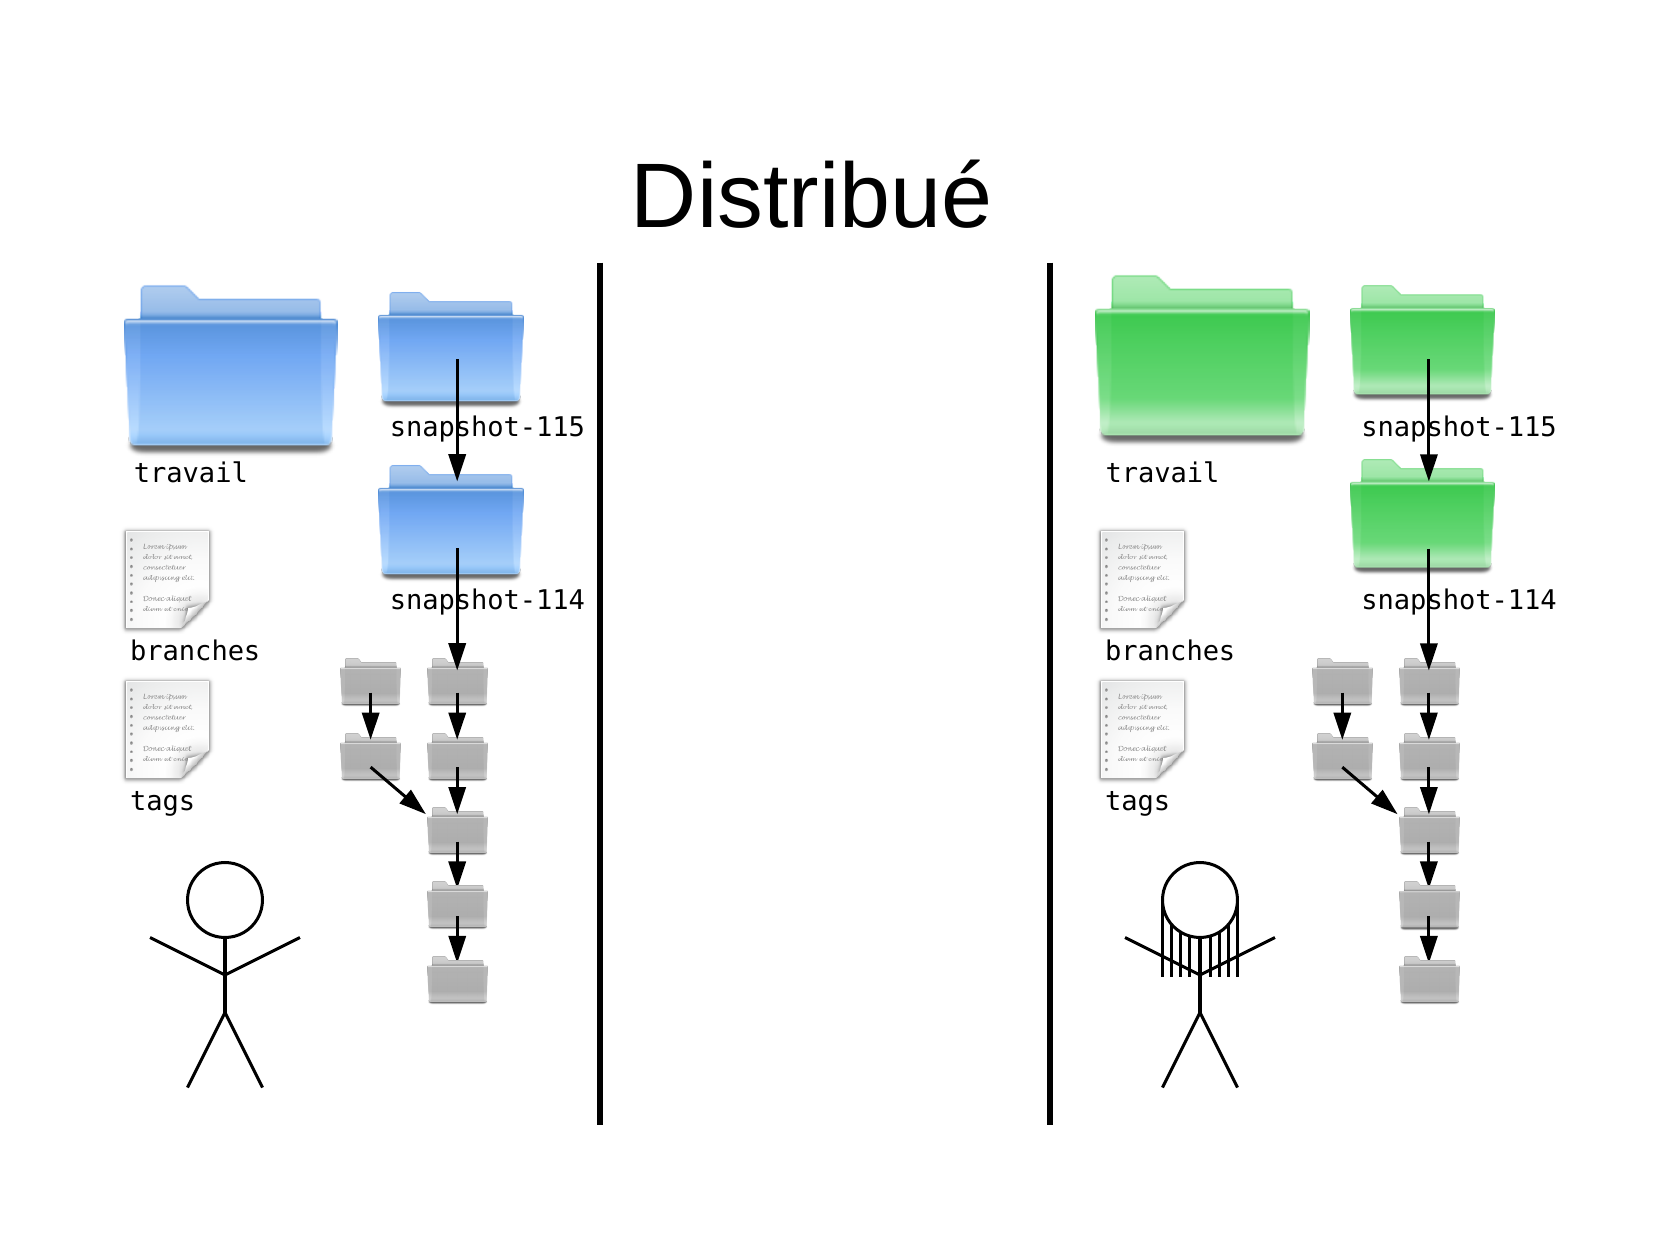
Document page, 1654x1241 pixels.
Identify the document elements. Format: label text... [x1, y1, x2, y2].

picture [1399, 877, 1460, 939]
text_box snapshot-115 [375, 403, 456, 451]
picture [340, 729, 401, 790]
text_box snapshot-114 [459, 577, 601, 624]
title Distribué [118, 112, 1506, 281]
text_box snapshot-114 [1346, 577, 1427, 624]
picture [427, 654, 488, 715]
text_box snapshot-114 [1430, 577, 1573, 624]
picture [1312, 654, 1373, 715]
text_box snapshot-115 [1430, 403, 1573, 451]
text_box travail [1090, 450, 1235, 497]
text_box tags [115, 777, 273, 826]
picture [427, 803, 488, 864]
text_box tags [1090, 777, 1248, 826]
text_box [1162, 862, 1238, 938]
picture [112, 674, 222, 785]
picture [1095, 262, 1310, 476]
picture [1350, 451, 1495, 577]
picture [427, 952, 488, 1013]
picture [1399, 654, 1460, 715]
text_box snapshot-115 [1346, 403, 1427, 451]
picture [1087, 524, 1197, 635]
text_box travail [119, 450, 263, 497]
text_box snapshot-114 [375, 577, 456, 624]
picture [378, 276, 524, 403]
text_box branches [115, 627, 276, 676]
picture [1399, 803, 1460, 864]
picture [1399, 729, 1460, 790]
picture [427, 729, 488, 790]
picture [427, 877, 488, 939]
picture [112, 524, 222, 635]
picture [1312, 729, 1373, 790]
text_box snapshot-115 [459, 403, 601, 451]
text_box branches [1090, 627, 1251, 676]
picture [1087, 674, 1197, 785]
picture [124, 281, 338, 476]
picture [340, 654, 401, 715]
picture [1399, 952, 1460, 1013]
picture [378, 451, 524, 577]
picture [1350, 276, 1495, 403]
